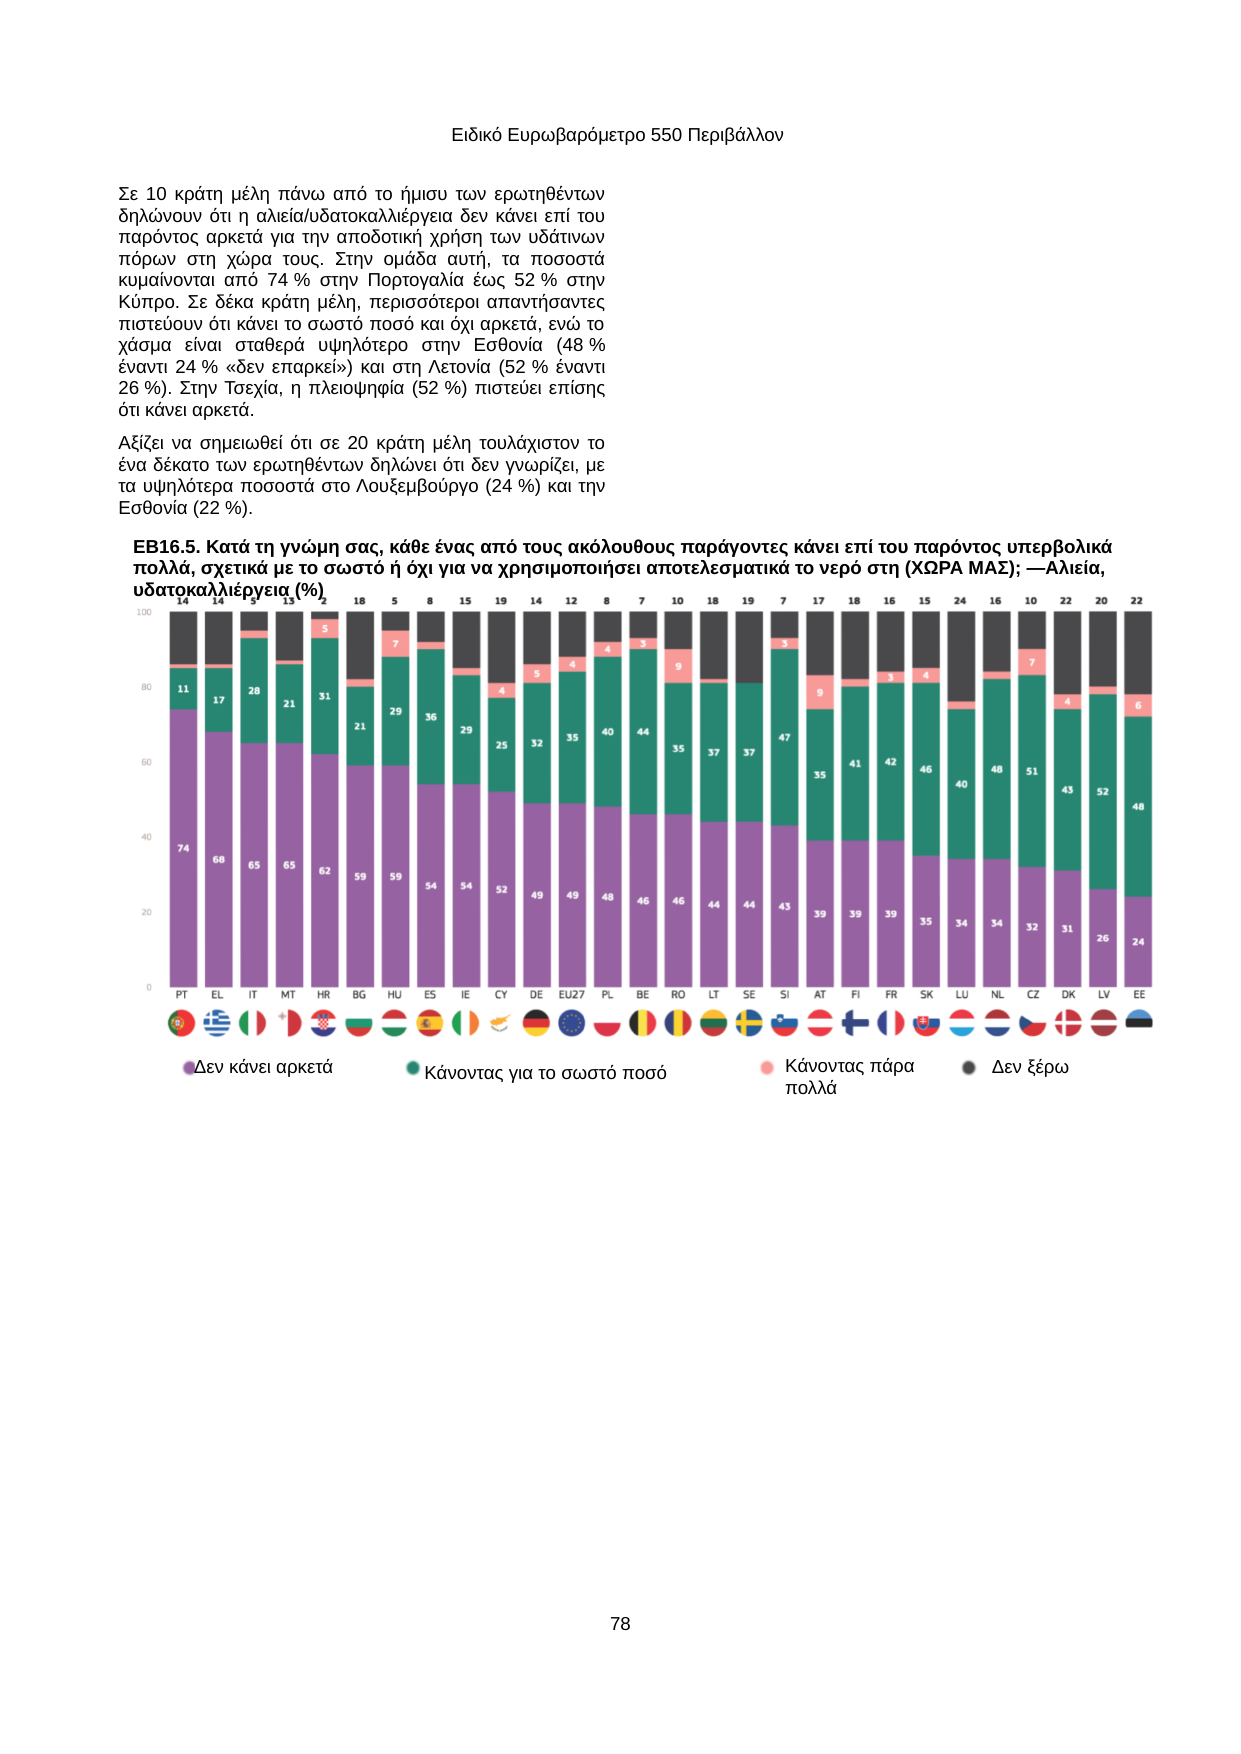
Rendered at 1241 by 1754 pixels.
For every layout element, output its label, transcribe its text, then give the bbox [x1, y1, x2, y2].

text Σε 10 κράτη μέλη πάνω από το ήμισυ των ερωτηθέντων δηλώνουν ότι η αλιεία/υδατοκαλλιέργεια δεν κάνει επί του παρόντος αρκετά για την αποδοτική χρήση των υδάτινων πόρων στη χώρα τους. Στην ομάδα αυτή, τα ποσοστά κυμαίνονται από 74 % στην Πορτογαλία έως 52 % στην Κύπρο. Σε δέκα κράτη μέλη, περισσότεροι απαντήσαντες πιστεύουν ότι κάνει το σωστό ποσό και όχι αρκετά, ενώ το χάσμα είναι σταθερά υψηλότερο στην Εσθονία (48 % έναντι 24 % «δεν επαρκεί») και στη Λετονία (52 % έναντι 26 %). Στην Τσεχία, η πλειοψηφία (52 %) πιστεύει επίσης ότι κάνει αρκετά. [118, 183, 605, 420]
text Αξίζει να σημειωθεί ότι σε 20 κράτη μέλη τουλάχιστον το ένα δέκατο των ερωτηθέντων δηλώνει ότι δεν γνωρίζει, με τα υψηλότερα ποσοστά στο Λουξεμβούργο (24 %) και την Εσθονία (22 %). [118, 432, 605, 518]
picture [125, 590, 1170, 1045]
picture [173, 1057, 978, 1081]
